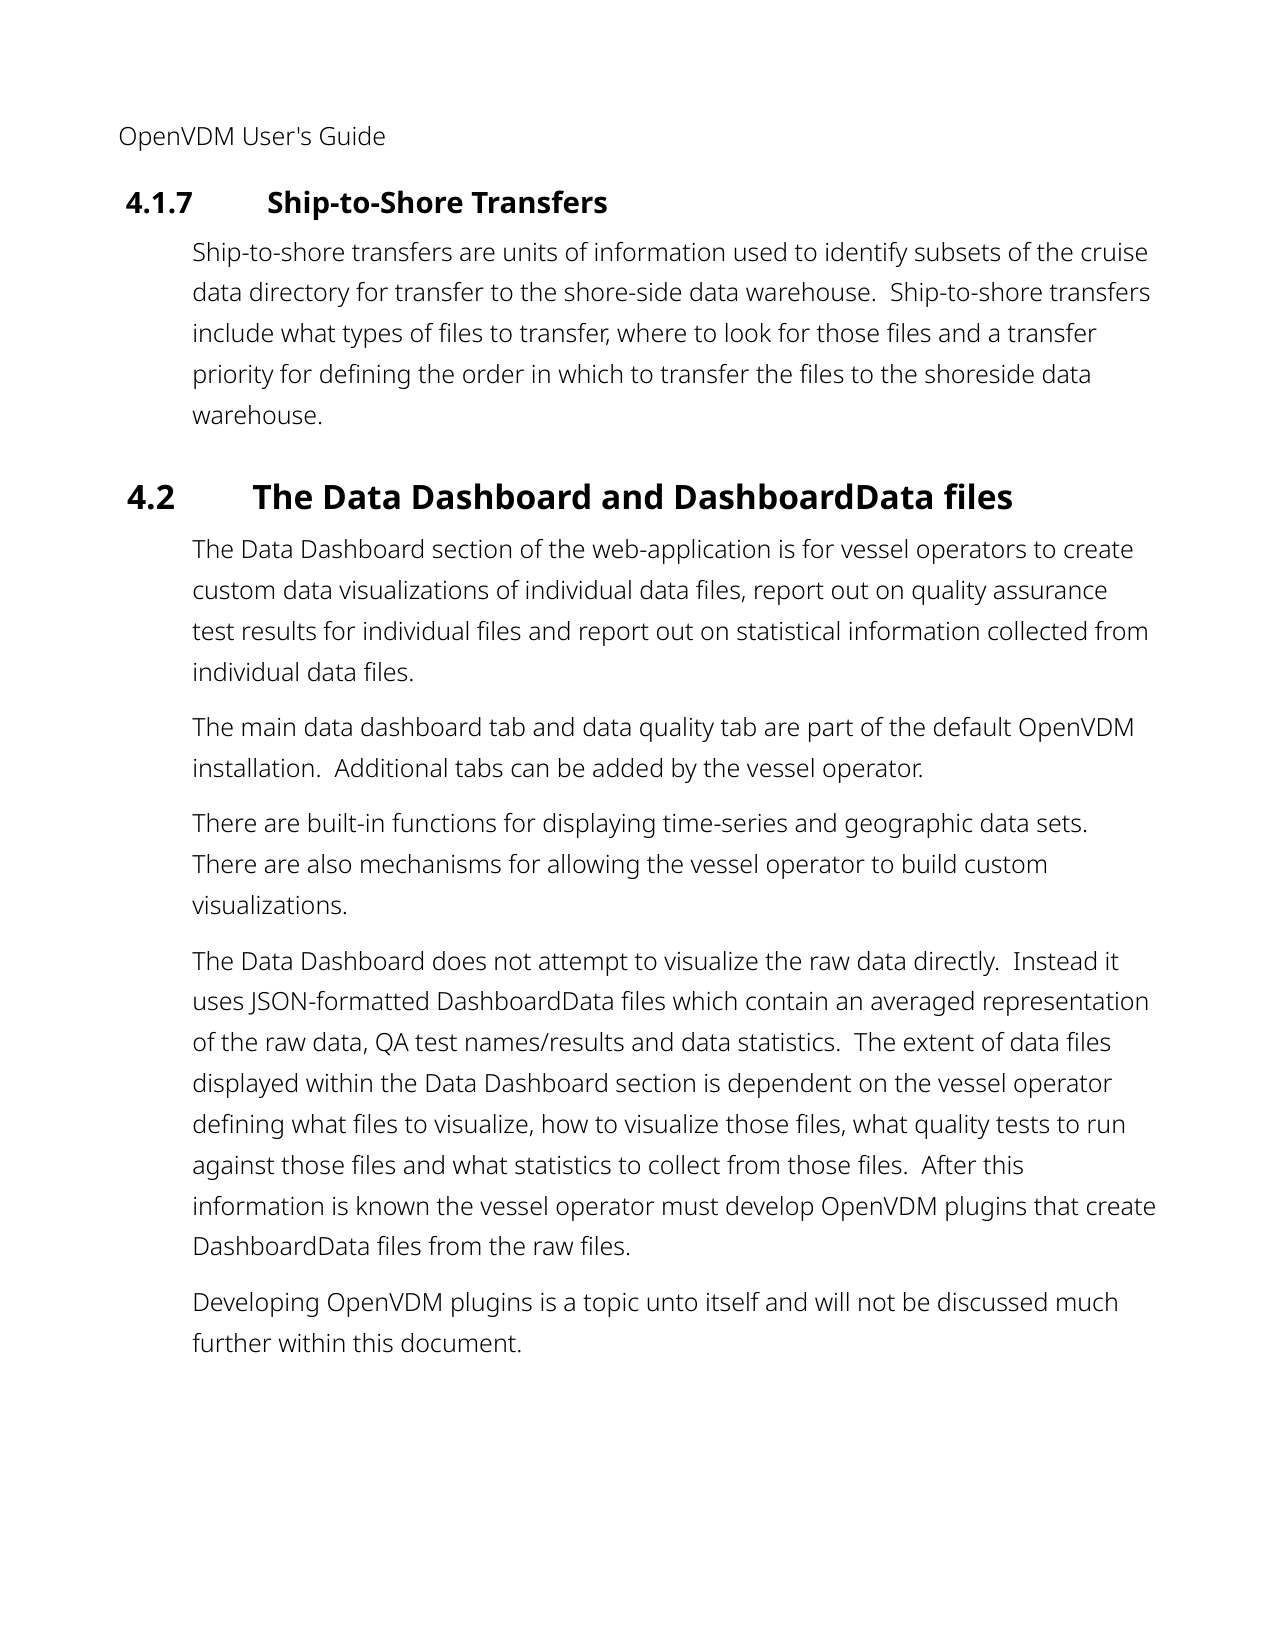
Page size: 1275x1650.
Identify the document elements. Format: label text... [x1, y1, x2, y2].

text Developing OpenVDM plugins is a topic unto itself and will not be discussed much further within this document. [192, 1284, 1157, 1359]
text The Data Dashboard section of the web-application is for vessel operators to create custom data visualizations of individual data files, report out on quality assurance test results for individual files and report out on statistical information collected from individual data files. [192, 532, 1157, 688]
subtitle Ship-to-Shore Transfers [118, 182, 1157, 222]
subtitle The Data Dashboard and DashboardData files [118, 474, 1157, 519]
text The Data Dashboard does not attempt to visualize the raw data directly. Instead it uses JSON-formatted DashboardData files which contain an averaged representation of the raw data, QA test names/results and data statistics. The extent of data files displayed within the Data Dashboard section is dependent on the vessel operator defining what files to visualize, how to visualize those files, what quality tests to run against those files and what statistics to collect from those files. After this information is known the vessel operator must develop OpenVDM plugins that create DashboardData files from the raw files. [192, 943, 1157, 1263]
text Ship-to-shore transfers are units of information used to identify subsets of the cruise data directory for transfer to the shore-side data warehouse. Ship-to-shore transfers include what types of files to transfer, where to look for those files and a transfer priority for defining the order in which to transfer the files to the shoreside data warehouse. [192, 234, 1157, 432]
text There are built-in functions for displaying time-series and geographic data sets. There are also mechanisms for allowing the vessel operator to build custom visualizations. [192, 806, 1157, 922]
text The main data dashboard tab and data quality tab are part of the default OpenVDM installation. Additional tabs can be added by the vessel operator. [192, 710, 1157, 785]
